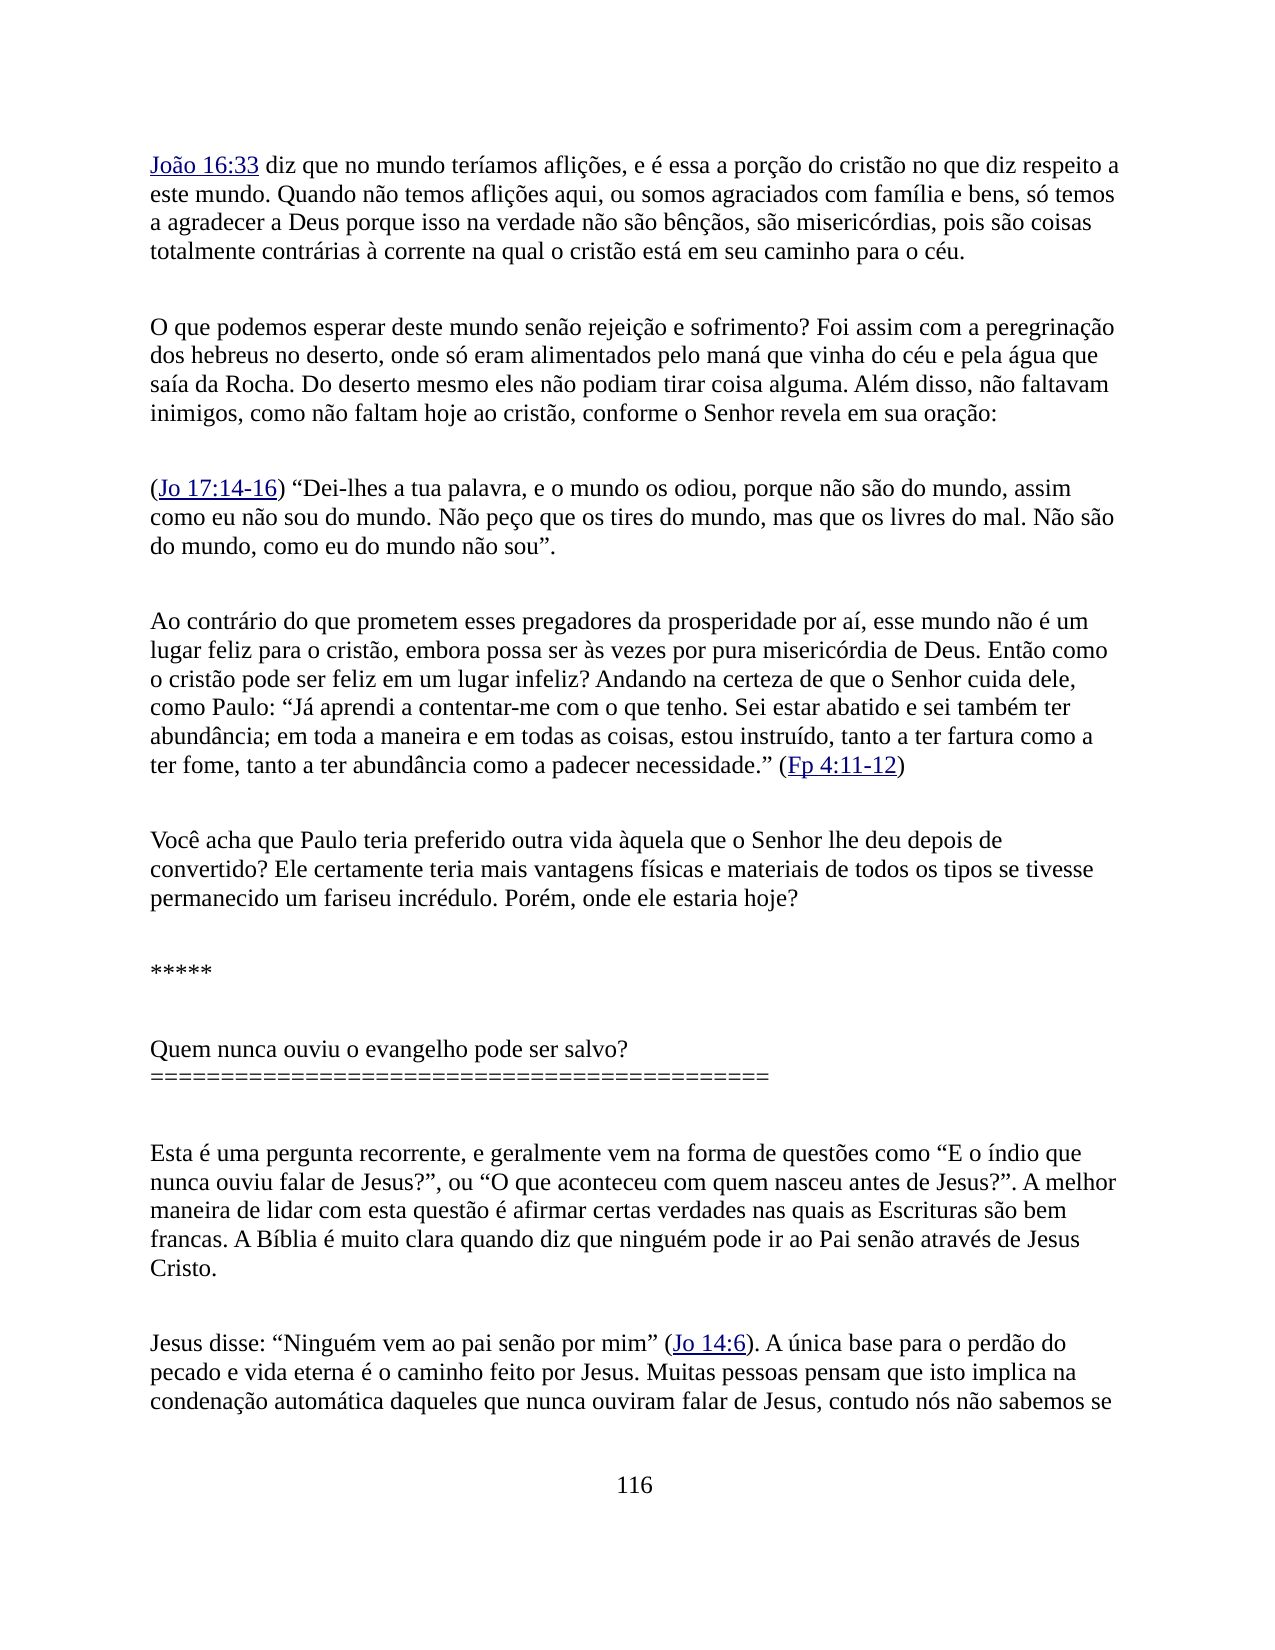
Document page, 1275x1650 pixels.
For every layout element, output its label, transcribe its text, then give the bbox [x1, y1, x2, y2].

text (Jo 17:14-16) “Dei-lhes a tua palavra, e o mundo os odiou, porque não são do mundo, assim como eu não sou do mundo. Não peço que os tires do mundo, mas que os livres do mal. Não são do mundo, como eu do mundo não sou”. [150, 444, 1125, 559]
text Esta é uma pergunta recorrente, e geralmente vem na forma de questões como “E o índio que nunca ouviu falar de Jesus?”, ou “O que aconteceu com quem nasceu antes de Jesus?”. A melhor maneira de lidar com esta questão é afirmar certas verdades nas quais as Escrituras são bem francas. A Bíblia é muito clara quando diz que ninguém pode ir ao Pai senão através de Jesus Cristo. [150, 1109, 1125, 1282]
text Jesus disse: “Ninguém vem ao pai senão por mim” (Jo 14:6). A única base para o perdão do pecado e vida eterna é o caminho feito por Jesus. Muitas pessoas pensam que isto implica na condenação automática daqueles que nunca ouviram falar de Jesus, contudo nós não sabemos se [150, 1299, 1125, 1414]
text ***** [150, 929, 1125, 987]
text Ao contrário do que prometem esses pregadores da prosperidade por aí, esse mundo não é um lugar feliz para o cristão, embora possa ser às vezes por pura misericórdia de Deus. Então como o cristão pode ser feliz em um lugar infeliz? Andando na certeza de que o Senhor cuida dele, como Paulo: “Já aprendi a contentar-me com o que tenho. Sei estar abatido e sei também ter abundância; em toda a maneira e em todas as coisas, estou instruído, tanto a ter fartura como a ter fome, tanto a ter abundância como a padecer necessidade.” (Fp 4:11-12) [150, 577, 1125, 779]
text Você acha que Paulo teria preferido outra vida àquela que o Senhor lhe deu depois de convertido? Ele certamente teria mais vantagens físicas e materiais de todos os tipos se tivesse permanecido um fariseu incrédulo. Porém, onde ele estaria hoje? [150, 797, 1125, 912]
text Quem nunca ouviu o evangelho pode ser salvo? ============================================ [150, 1005, 1125, 1091]
text O que podemos esperar deste mundo senão rejeição e sofrimento? Foi assim com a peregrinação dos hebreus no deserto, onde só eram alimentados pelo maná que vinha do céu e pela água que saía da Rocha. Do deserto mesmo eles não podiam tirar coisa alguma. Além disso, não faltavam inimigos, como não faltam hoje ao cristão, conforme o Senhor revela em sua oração: [150, 283, 1125, 427]
text João 16:33 diz que no mundo teríamos aflições, e é essa a porção do cristão no que diz respeito a este mundo. Quando não temos aflições aqui, ou somos agraciados com família e bens, só temos a agradecer a Deus porque isso na verdade não são bênçãos, são misericórdias, pois são coisas totalmente contrárias à corrente na qual o cristão está em seu caminho para o céu. [150, 150, 1125, 265]
